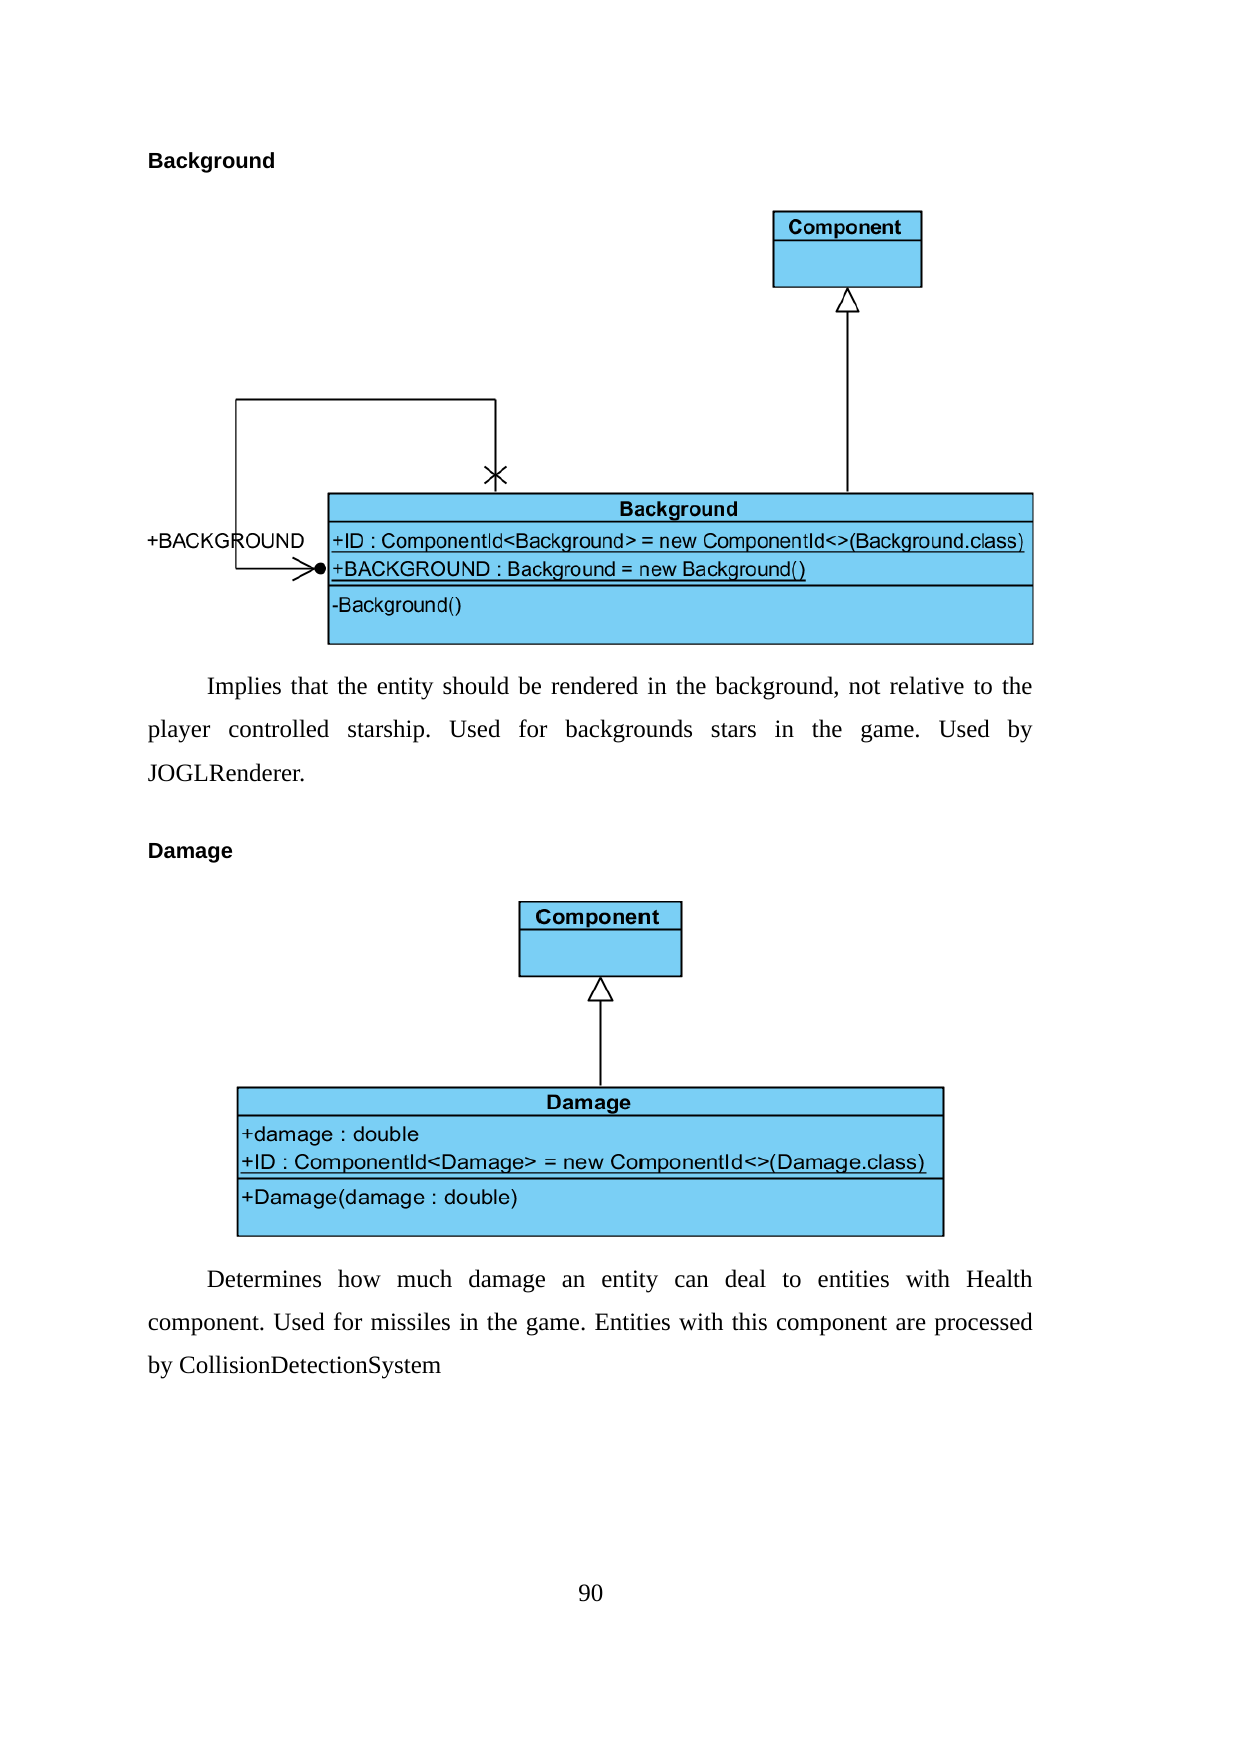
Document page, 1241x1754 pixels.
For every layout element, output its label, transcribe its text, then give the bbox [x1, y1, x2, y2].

subtitle Background [148, 148, 1033, 173]
picture [236, 901, 945, 1237]
picture [147, 210, 1034, 645]
text Determines how much damage an entity can deal to entities with Health component. Used for missiles in the game. Entities with this component are processed by CollisionDetectionSystem [148, 1264, 1033, 1379]
subtitle Damage [148, 838, 1033, 863]
text Implies that the entity should be rendered in the background, not relative to the player controlled starship. Used for backgrounds stars in the game. Used by JOGLRenderer. [148, 671, 1033, 786]
